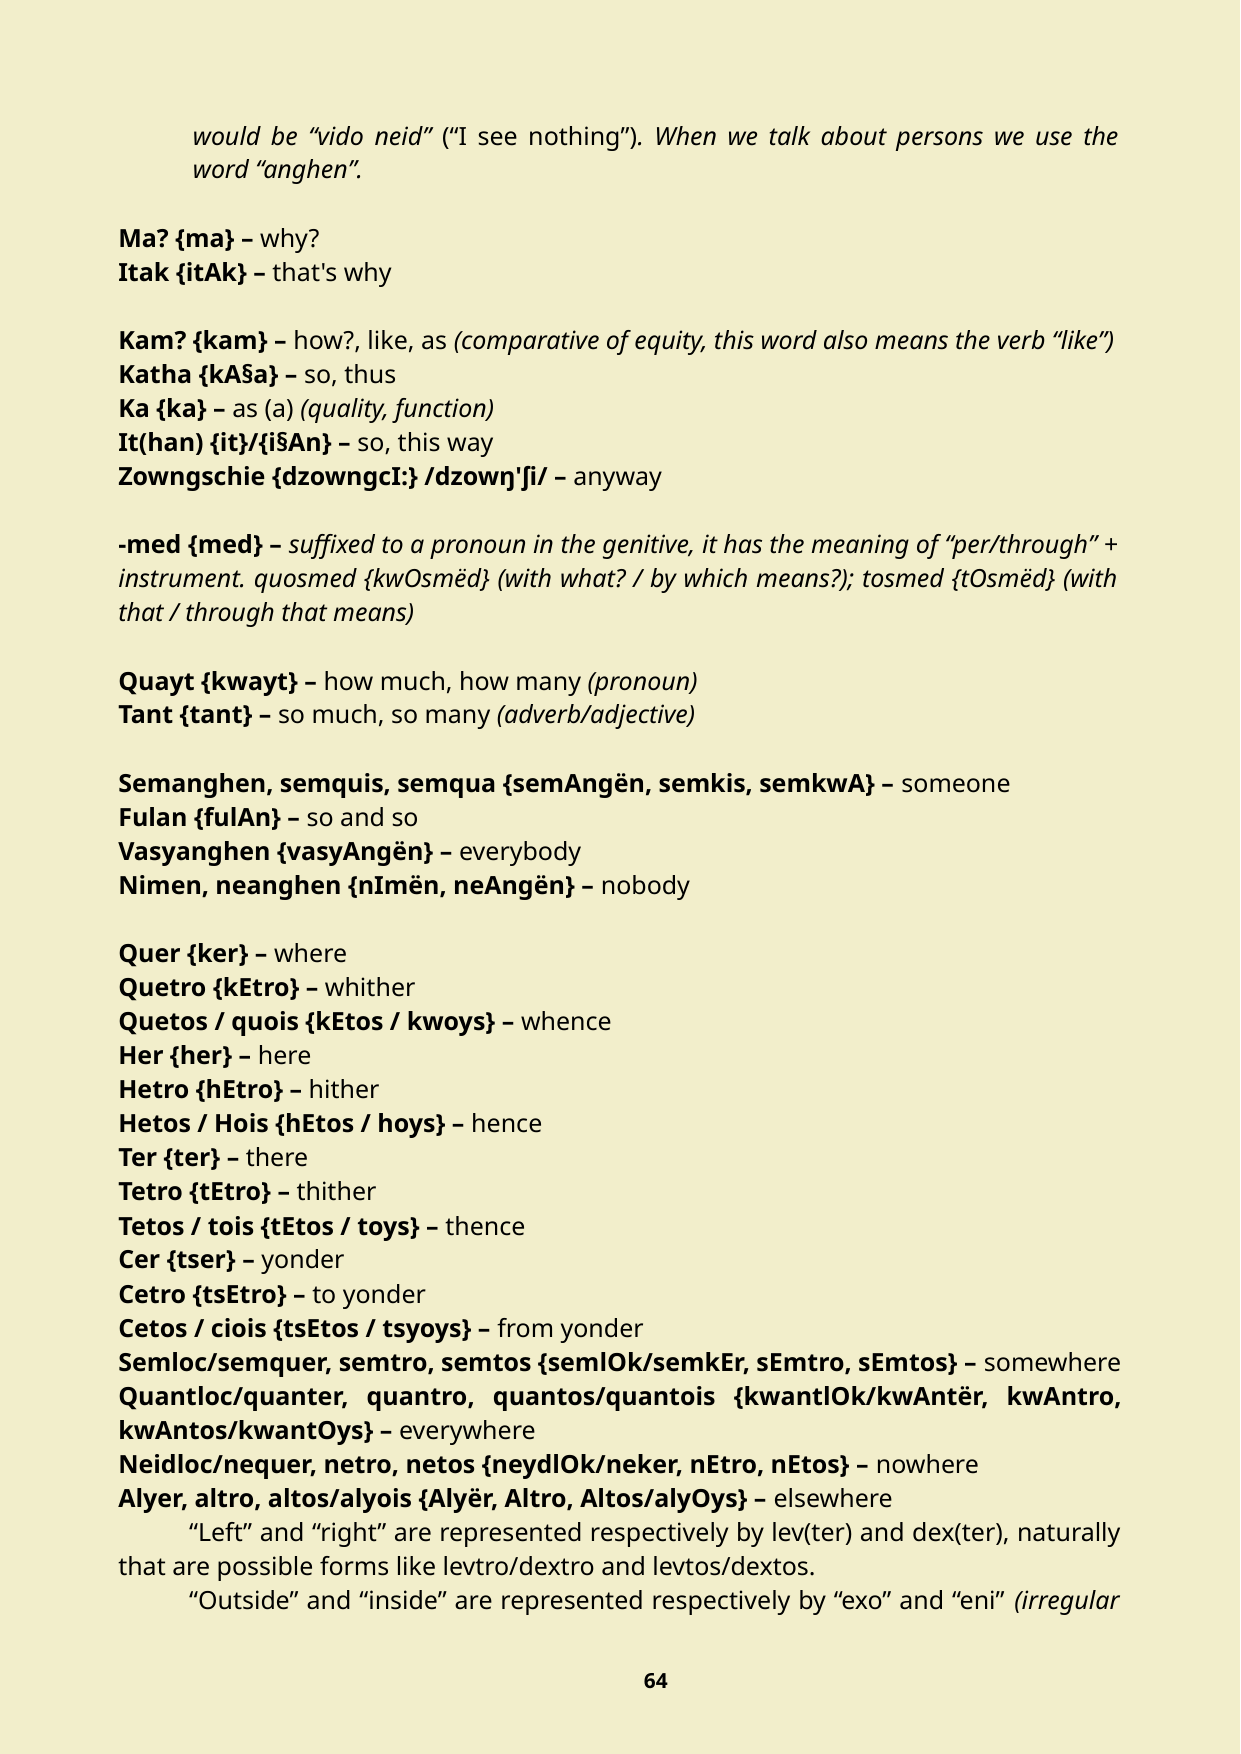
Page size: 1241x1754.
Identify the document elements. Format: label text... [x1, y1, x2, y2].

text Kam? {kam} – how?, like, as (comparative of equity, this word also means the verb “like”) [118, 322, 1122, 357]
text Neidloc/nequer, netro, netos {neydlOk/neker, nEtro, nEtos} – nowhere [118, 1447, 1122, 1481]
text Semloc/semquer, semtro, semtos {semlOk/semkEr, sEmtro, sEmtos} – somewhere [118, 1344, 1122, 1378]
text Quetro {kEtro} – whither [118, 970, 1122, 1004]
text Fulan {fulAn} – so and so [118, 799, 1122, 833]
text Ter {ter} – there [118, 1140, 1122, 1174]
text “Outside” and “inside” are represented respectively by “exo” and “eni” (irregular [118, 1583, 1122, 1617]
text Semanghen, semquis, semqua {semAngën, semkis, semkwA} – someone [118, 765, 1122, 799]
text would be “vido neid” (“I see nothing”). When we talk about persons we use the word “anghen”. [193, 118, 1122, 186]
text Hetro {hEtro} – hither [118, 1072, 1122, 1106]
text -med {med} – suffixed to a pronoun in the genitive, it has the meaning of “per/through” + instrument. quosmed {kwOsmëd} (with what? / by which means?); tosmed {tOsmëd} (with that / through that means) [118, 527, 1122, 629]
text Itak {itAk} – that's why [118, 254, 1122, 288]
text Tant {tant} – so much, so many (adverb/adjective) [118, 697, 1122, 731]
text Tetro {tEtro} – thither [118, 1174, 1122, 1208]
text Quetos / quois {kEtos / kwoys} – whence [118, 1004, 1122, 1038]
text Zowngschie {dzowngcI:} /dzowŋ'ʃi/ – anyway [118, 459, 1122, 493]
text Cetos / ciois {tsEtos / tsyoys} – from yonder [118, 1310, 1122, 1344]
text Katha {kA§a} – so, thus [118, 357, 1122, 391]
text Ma? {ma} – why? [118, 220, 1122, 254]
text Quantloc/quanter, quantro, quantos/quantois {kwantlOk/kwAntër, kwAntro, kwAntos/kwantOys} – everywhere [118, 1378, 1122, 1447]
text Cer {tser} – yonder [118, 1242, 1122, 1276]
text Hetos / Hois {hEtos / hoys} – hence [118, 1106, 1122, 1140]
text Her {her} – here [118, 1038, 1122, 1072]
text It(han) {it}/{i§An} – so, this way [118, 425, 1122, 459]
text Alyer, altro, altos/alyois {Alyër, Altro, Altos/alyOys} – elsewhere [118, 1481, 1122, 1515]
text Vasyanghen {vasyAngën} – everybody [118, 833, 1122, 867]
text Ka {ka} – as (a) (quality, function) [118, 391, 1122, 425]
text Tetos / tois {tEtos / toys} – thence [118, 1208, 1122, 1242]
text Cetro {tsEtro} – to yonder [118, 1276, 1122, 1310]
text Quer {ker} – where [118, 936, 1122, 970]
text “Left” and “right” are represented respectively by lev(ter) and dex(ter), naturally that are possible forms like levtro/dextro and levtos/dextos. [118, 1515, 1122, 1583]
text Nimen, neanghen {nImën, neAngën} – nobody [118, 867, 1122, 902]
text Quayt {kwayt} – how much, how many (pronoun) [118, 663, 1122, 697]
